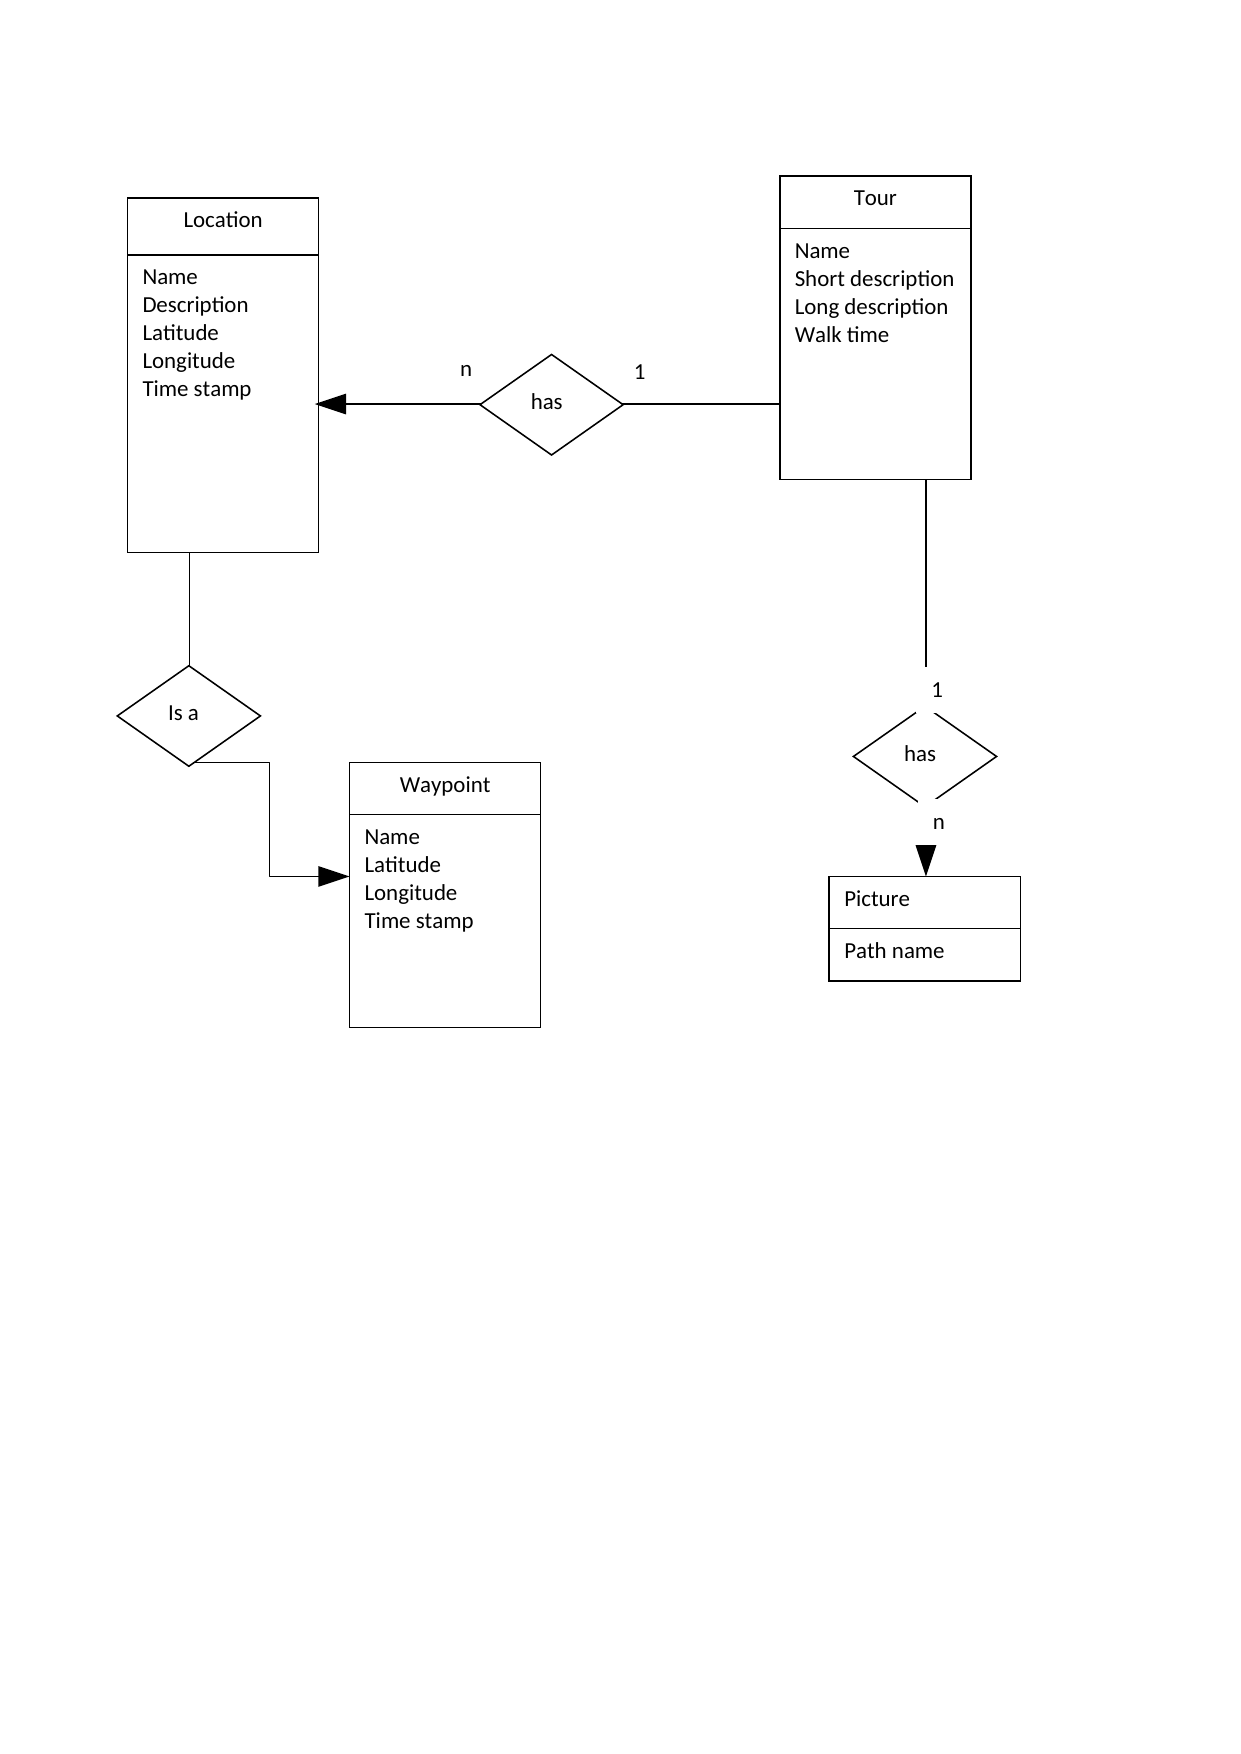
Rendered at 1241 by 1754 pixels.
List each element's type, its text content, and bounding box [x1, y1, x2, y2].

text 1 [634, 357, 652, 385]
text n [933, 807, 951, 835]
text n [460, 354, 478, 382]
text 1 [931, 675, 949, 703]
